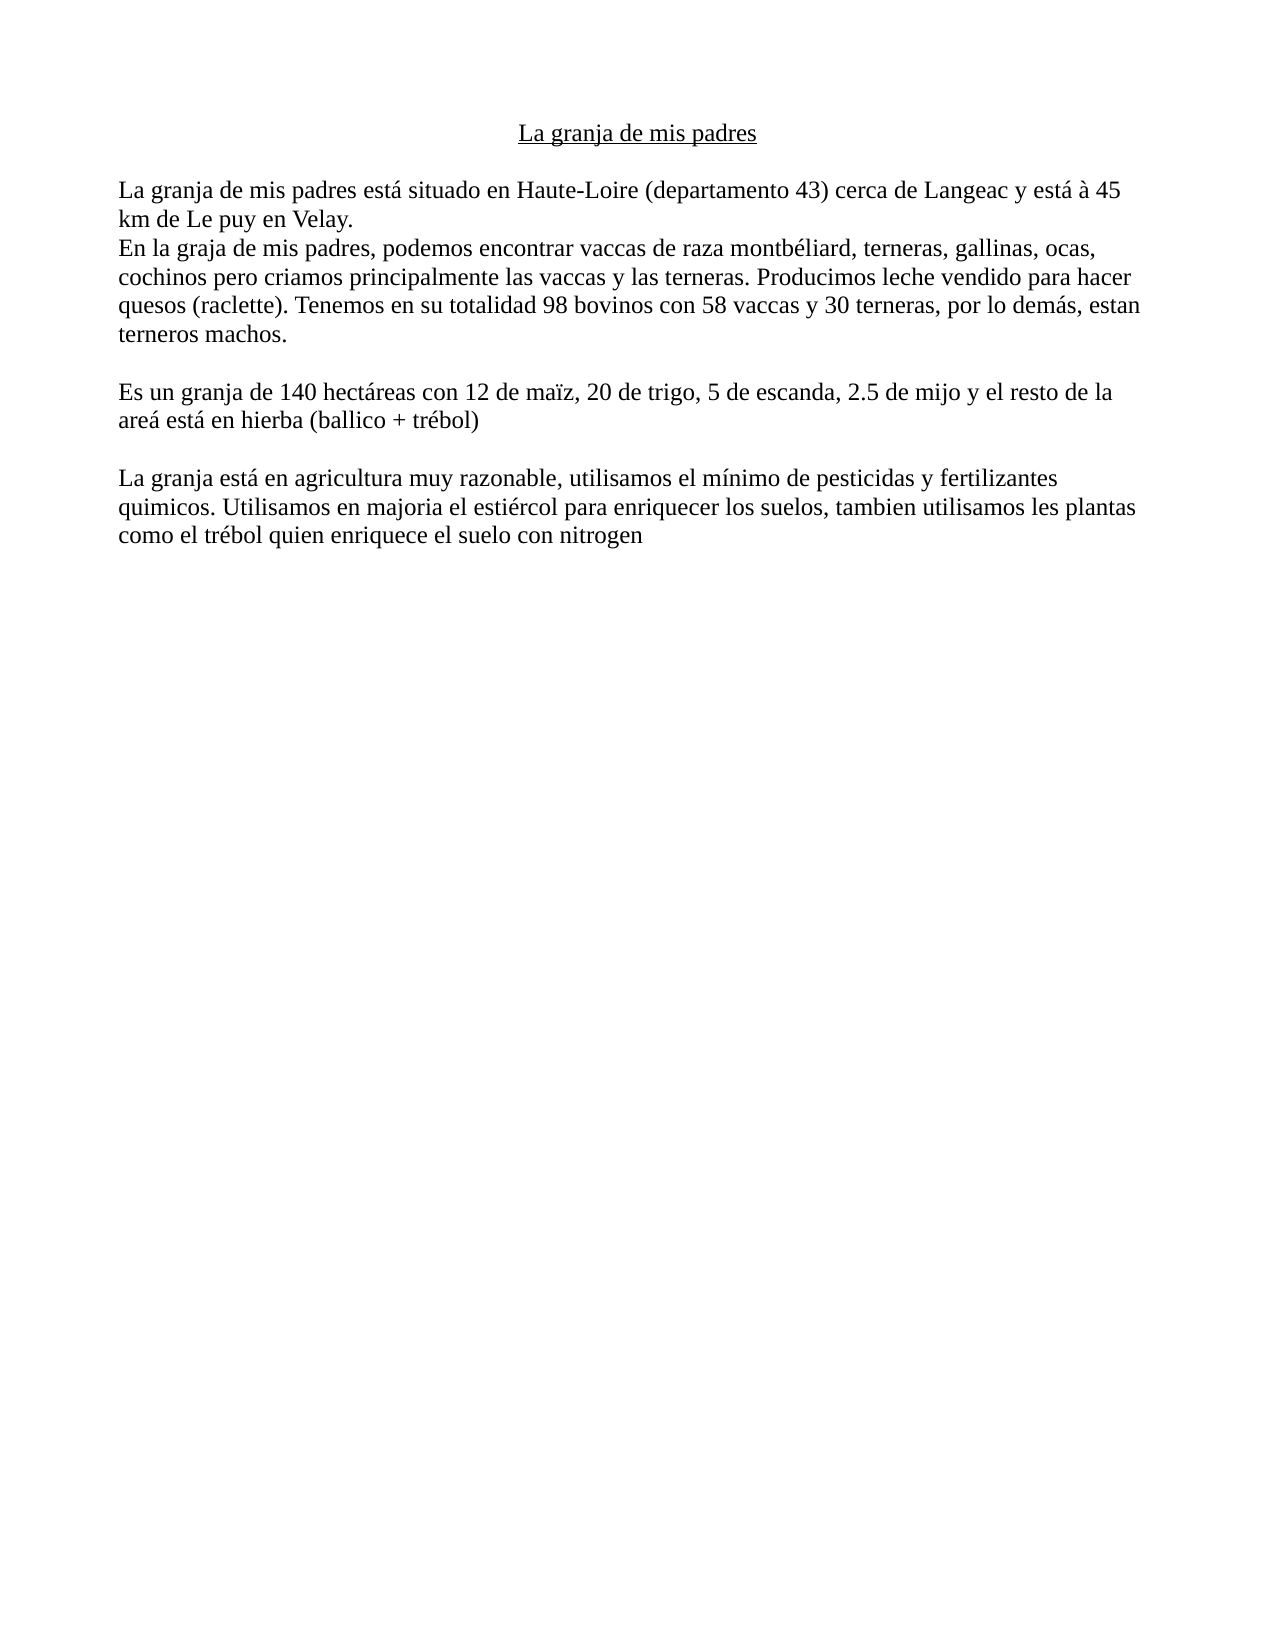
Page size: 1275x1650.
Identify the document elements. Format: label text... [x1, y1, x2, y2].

text En la graja de mis padres, podemos encontrar vaccas de raza montbéliard, terneras, gallinas, ocas, cochinos pero criamos principalmente las vaccas y las terneras. Producimos leche vendido para hacer quesos (raclette). Tenemos en su totalidad 98 bovinos con 58 vaccas y 30 terneras, por lo demás, estan terneros machos. [118, 233, 1157, 348]
text La granja de mis padres [118, 118, 1157, 147]
text La granja de mis padres está situado en Haute-Loire (departamento 43) cerca de Langeac y está à 45 km de Le puy en Velay. [118, 176, 1157, 233]
text Es un granja de 140 hectáreas con 12 de maïz, 20 de trigo, 5 de escanda, 2.5 de mijo y el resto de la areá está en hierba (ballico + trébol) [118, 377, 1157, 434]
text La granja está en agricultura muy razonable, utilisamos el mínimo de pesticidas y fertilizantes quimicos. Utilisamos en majoria el estiércol para enriquecer los suelos, tambien utilisamos les plantas como el trébol quien enriquece el suelo con nitrogen [118, 463, 1157, 549]
